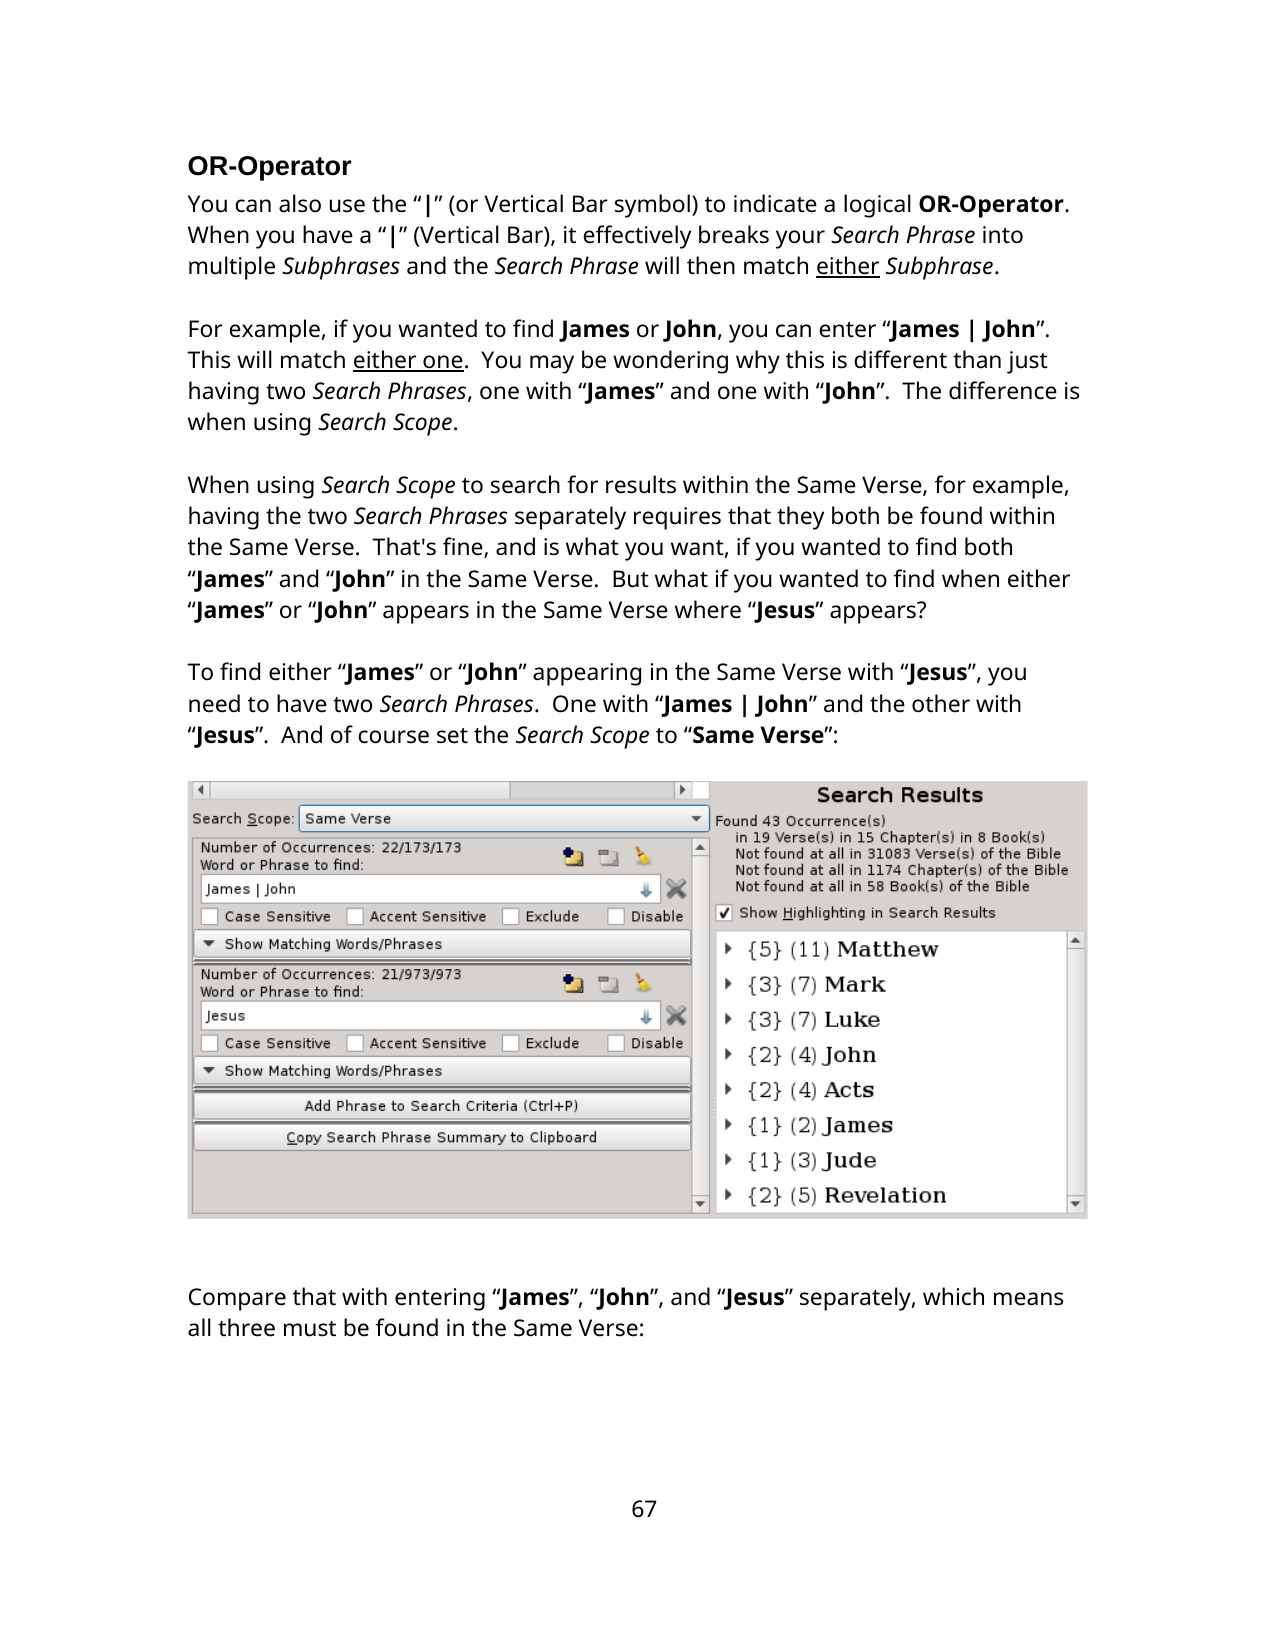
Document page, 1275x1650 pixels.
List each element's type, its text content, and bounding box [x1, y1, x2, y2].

text When using Search Scope to search for results within the Same Verse, for example, having the two Search Phrases separately requires that they both be found within the Same Verse. That's fine, and is what you want, if you wanted to find both “James” and “John” in the Same Verse. But what if you wanted to find when either “James” or “John” appears in the Same Verse where “Jesus” appears? [187, 469, 1087, 625]
text For example, if you wanted to find James or John, you can enter “James | John”. This will match either one. You may be wondering why this is different than just having two Search Phrases, one with “James” and one with “John”. The difference is when using Search Scope. [187, 312, 1087, 437]
subtitle OR-Operator [187, 150, 1087, 181]
picture [187, 781, 1088, 1219]
text Compare that with entering “James”, “John”, and “Jesus” separately, which means all three must be found in the Same Verse: [187, 1281, 1087, 1344]
text To find either “James” or “John” appearing in the Same Verse with “Jesus”, you need to have two Search Phrases. One with “James | John” and the other with “Jesus”. And of course set the Search Scope to “Same Verse”: [187, 656, 1087, 750]
text You can also use the “|” (or Vertical Bar symbol) to indicate a logical OR-Operator. When you have a “|” (Vertical Bar), it effectively breaks your Search Phrase into multiple Subphrases and the Search Phrase will then match either Subphrase. [187, 187, 1087, 281]
